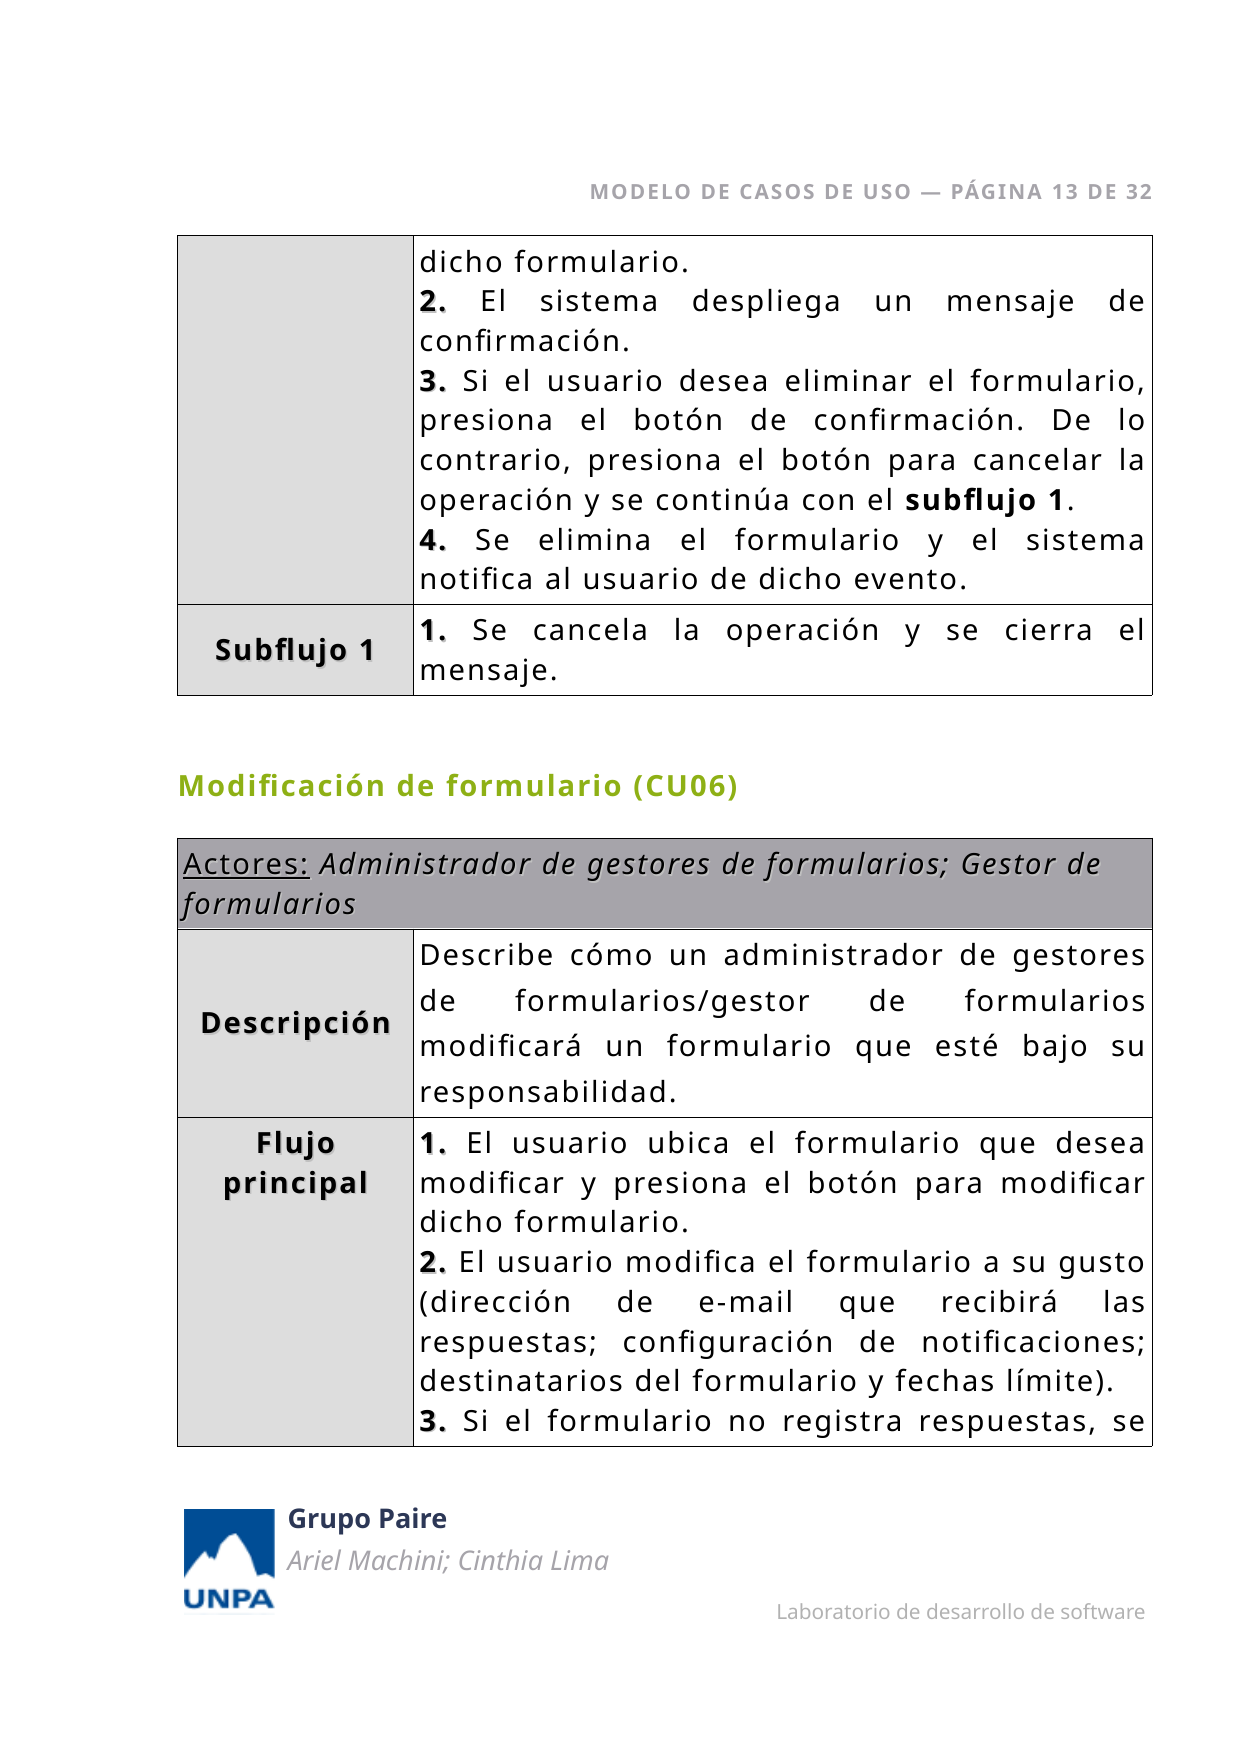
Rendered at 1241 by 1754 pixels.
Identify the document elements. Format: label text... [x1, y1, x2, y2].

table_header Actores: Administrador de gestores de formularios; Gestor de formularios [178, 839, 1152, 928]
table_cell 1. El usuario ubica el formulario que desea modificar y presiona el botón para modificar dicho formulario. 2. El usuario modifica el formulario a su gusto (dirección de e-mail que recibirá las respuestas; configuración de notificaciones; destinatarios del formulario y fechas límite). 3. Si el formulario no registra respuestas, se [414, 1118, 1152, 1446]
table_cell Descripción [178, 930, 413, 1117]
picture [184, 1509, 275, 1615]
table_cell Subflujo 1 [178, 605, 413, 695]
table_cell Flujo principal [178, 1118, 413, 1446]
table_cell [178, 236, 413, 604]
table_cell dicho formulario. 2. El sistema despliega un mensaje de confirmación. 3. Si el usuario desea eliminar el formulario, presiona el botón de confirmación. De lo contrario, presiona el botón para cancelar la operación y se continúa con el subflujo 1. 4. Se elimina el formulario y el sistema notifica al usuario de dicho evento. [414, 236, 1152, 604]
table_cell Describe cómo un administrador de gestores de formularios/gestor de formularios modificará un formulario que esté bajo su responsabilidad. [414, 930, 1152, 1117]
subtitle Modificación de formulario (CU06) [177, 766, 1152, 805]
table_cell 1. Se cancela la operación y se cierra el mensaje. [414, 605, 1152, 695]
